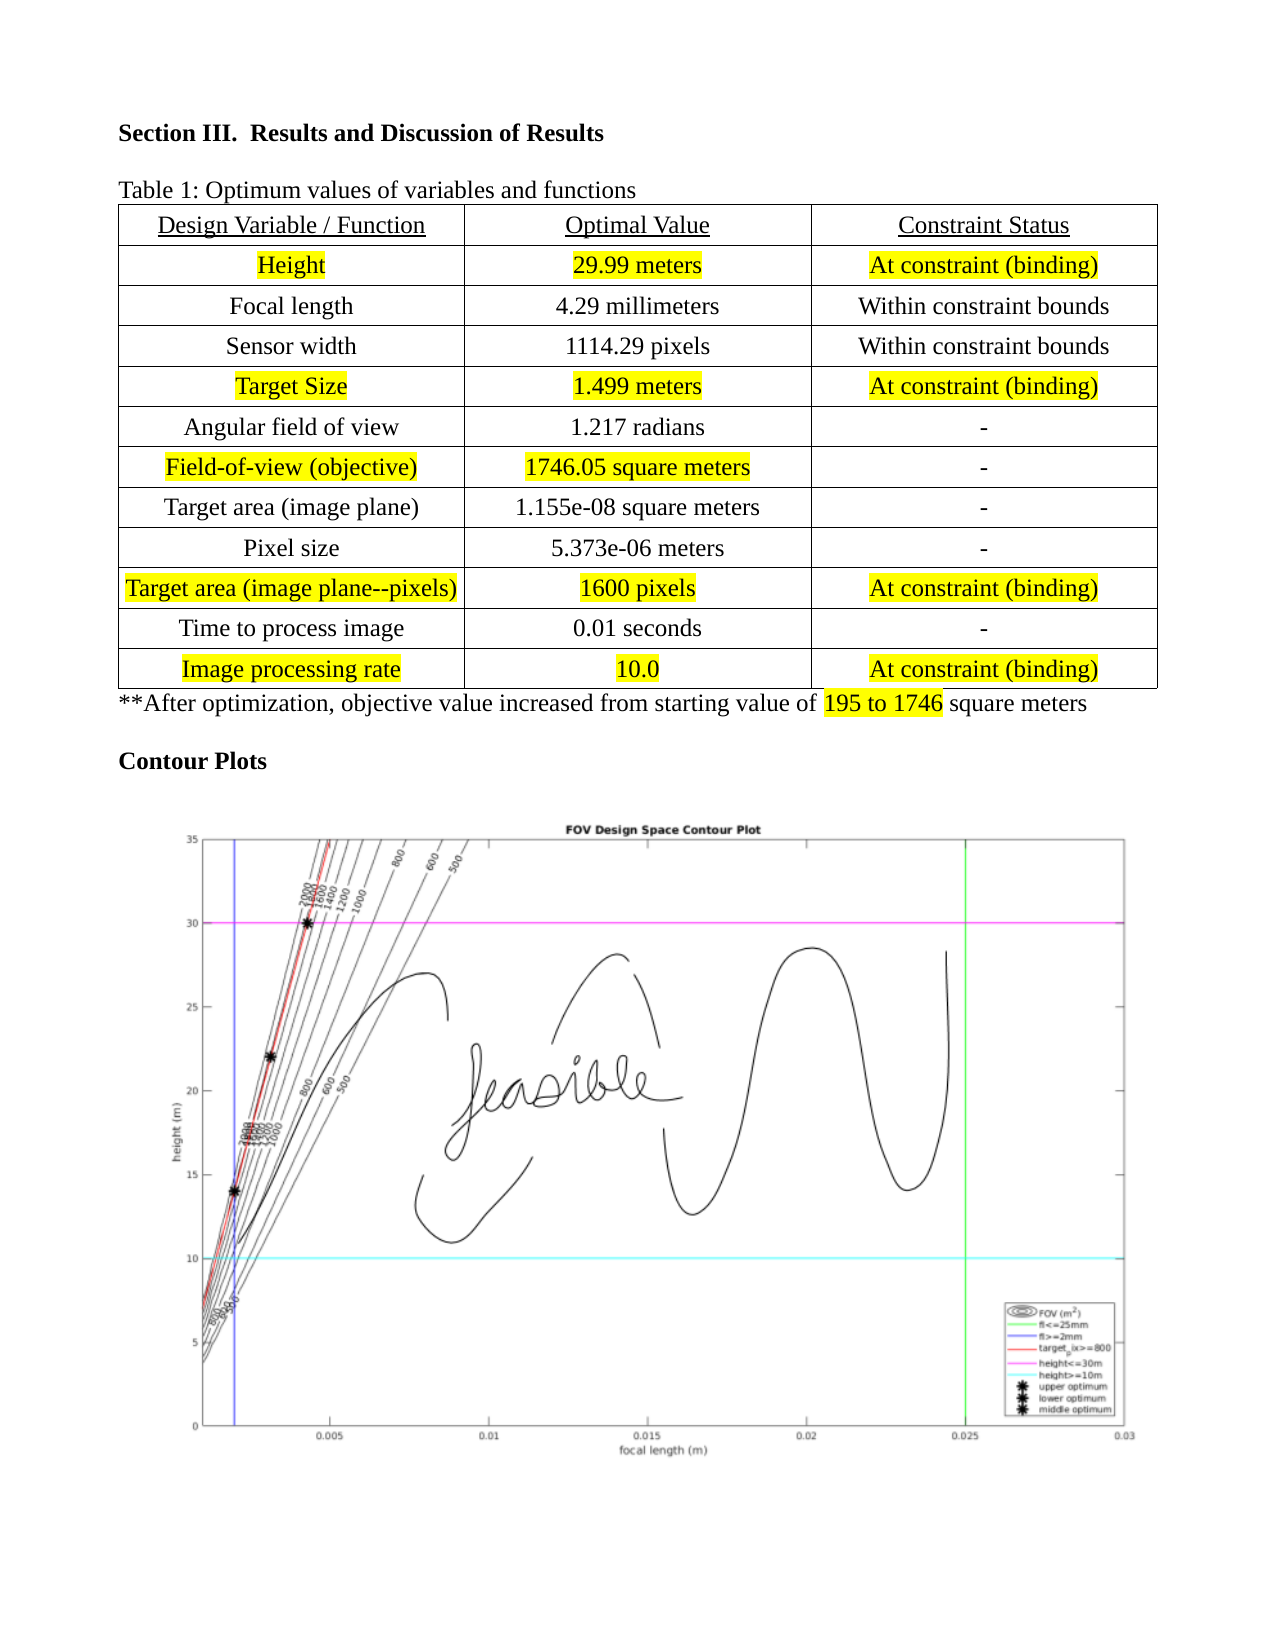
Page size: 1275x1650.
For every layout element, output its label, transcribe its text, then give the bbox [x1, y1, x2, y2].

table_cell Pixel size [119, 528, 464, 567]
table_cell Image processing rate [119, 649, 464, 688]
table_header Constraint Status [812, 205, 1157, 245]
table_cell Field-of-view (objective) [119, 447, 464, 487]
table_cell Time to process image [119, 609, 464, 648]
table_cell Height [119, 246, 464, 285]
table_cell - [812, 447, 1157, 487]
text **After optimization, objective value increased from starting value of 195 to 1746 square meters [118, 689, 1157, 717]
table_cell 0.01 seconds [465, 609, 811, 648]
table_header Optimal Value [465, 205, 811, 245]
table_cell At constraint (binding) [812, 246, 1157, 285]
picture [107, 785, 1168, 1495]
text Section III. Results and Discussion of Results [118, 118, 1157, 147]
table_cell Angular field of view [119, 407, 464, 446]
table_cell Sensor width [119, 326, 464, 366]
table_cell 1.499 meters [465, 367, 811, 406]
table_cell 5.373e-06 meters [465, 528, 811, 567]
table_cell 4.29 millimeters [465, 286, 811, 325]
text Contour Plots [118, 746, 1157, 774]
table_cell At constraint (binding) [812, 649, 1157, 688]
table_cell 1746.05 square meters [465, 447, 811, 487]
table_cell Target area (image plane--pixels) [119, 568, 464, 607]
table_cell - [812, 488, 1157, 527]
table_cell 10.0 [465, 649, 811, 688]
table_header Design Variable / Function [119, 205, 464, 245]
table_cell Focal length [119, 286, 464, 325]
table_cell - [812, 407, 1157, 446]
table_cell 29.99 meters [465, 246, 811, 285]
text Table 1: Optimum values of variables and functions [118, 176, 1157, 204]
table_cell 1.155e-08 square meters [465, 488, 811, 527]
table_cell - [812, 609, 1157, 648]
table_cell 1114.29 pixels [465, 326, 811, 366]
table_cell At constraint (binding) [812, 568, 1157, 607]
table_cell 1.217 radians [465, 407, 811, 446]
table_cell At constraint (binding) [812, 367, 1157, 406]
table_cell 1600 pixels [465, 568, 811, 607]
table_cell Within constraint bounds [812, 286, 1157, 325]
table_cell Target area (image plane) [119, 488, 464, 527]
table_cell Within constraint bounds [812, 326, 1157, 366]
table_cell - [812, 528, 1157, 567]
table_cell Target Size [119, 367, 464, 406]
